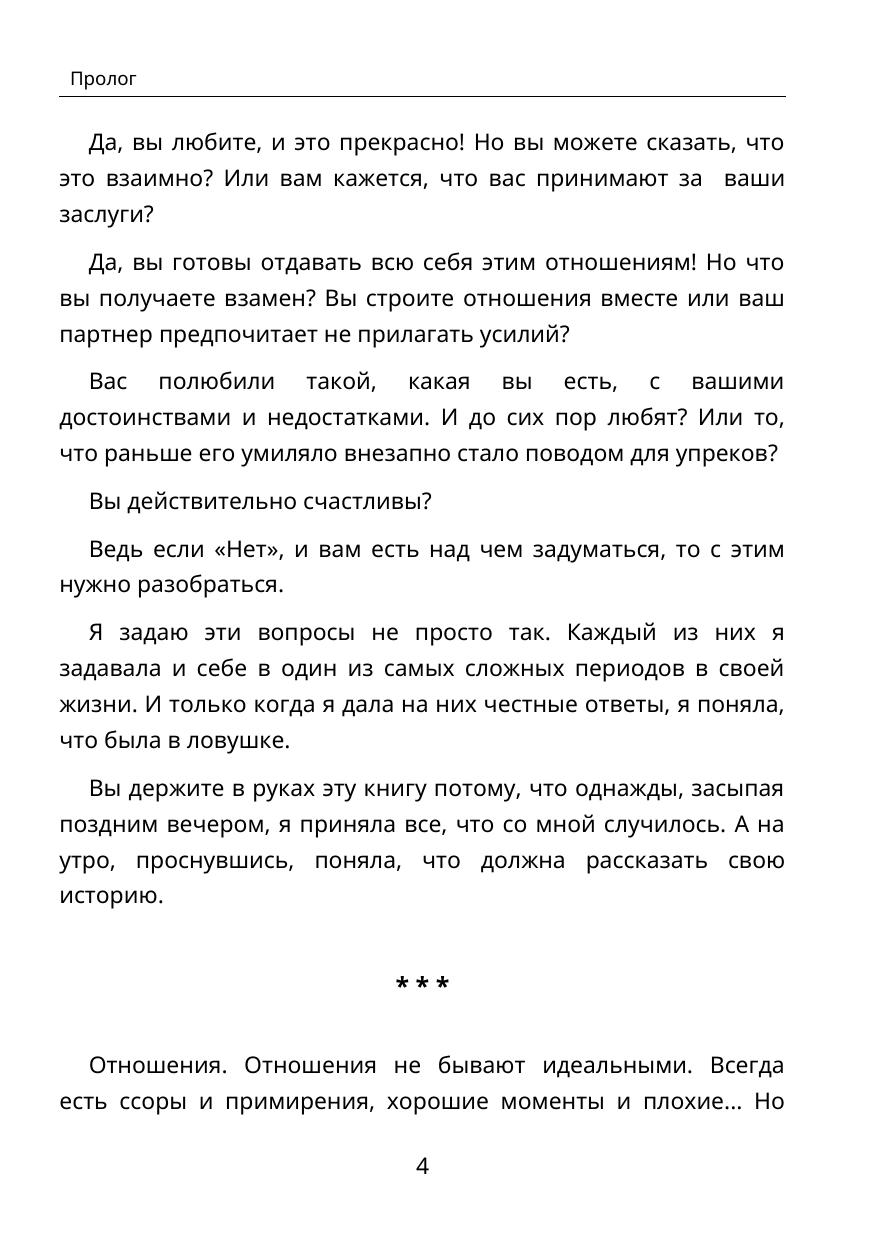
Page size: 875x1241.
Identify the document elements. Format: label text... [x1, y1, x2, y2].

text Да, вы готовы отдавать всю себя этим отношениям! Но что вы получаете взамен? Вы строите отношения вместе или ваш партнер предпочитает не прилагать усилий? [59, 246, 786, 349]
text Вы держите в руках эту книгу потому, что однажды, засыпая поздним вечером, я приняла все, что со мной случилось. А на утро, проснувшись, поняла, что должна рассказать свою историю. [59, 772, 786, 911]
text Вас полюбили такой, какая вы есть, с вашими достоинствами и недостатками. И до сих пор любят? Или то, что раньше его умиляло внезапно стало поводом для упреков? [59, 365, 786, 468]
text Отношения. Отношения не бывают идеальными. Всегда есть ссоры и примирения, хорошие моменты и плохие... Но [59, 1049, 786, 1116]
text Я задаю эти вопросы не просто так. Каждый из них я задавала и себе в один из самых сложных периодов в своей жизни. И только когда я дала на них честные ответы, я поняла, что была в ловушке. [59, 616, 786, 755]
text Вы действительно счастливы? [59, 485, 786, 516]
text Ведь если «Нет», и вам есть над чем задуматься, то с этим нужно разобраться. [59, 532, 786, 600]
subtitle * * * [59, 968, 786, 1003]
text Да, вы любите, и это прекрасно! Но вы можете сказать, что это взаимно? Или вам кажется, что вас принимают за ваши заслуги? [59, 126, 786, 229]
